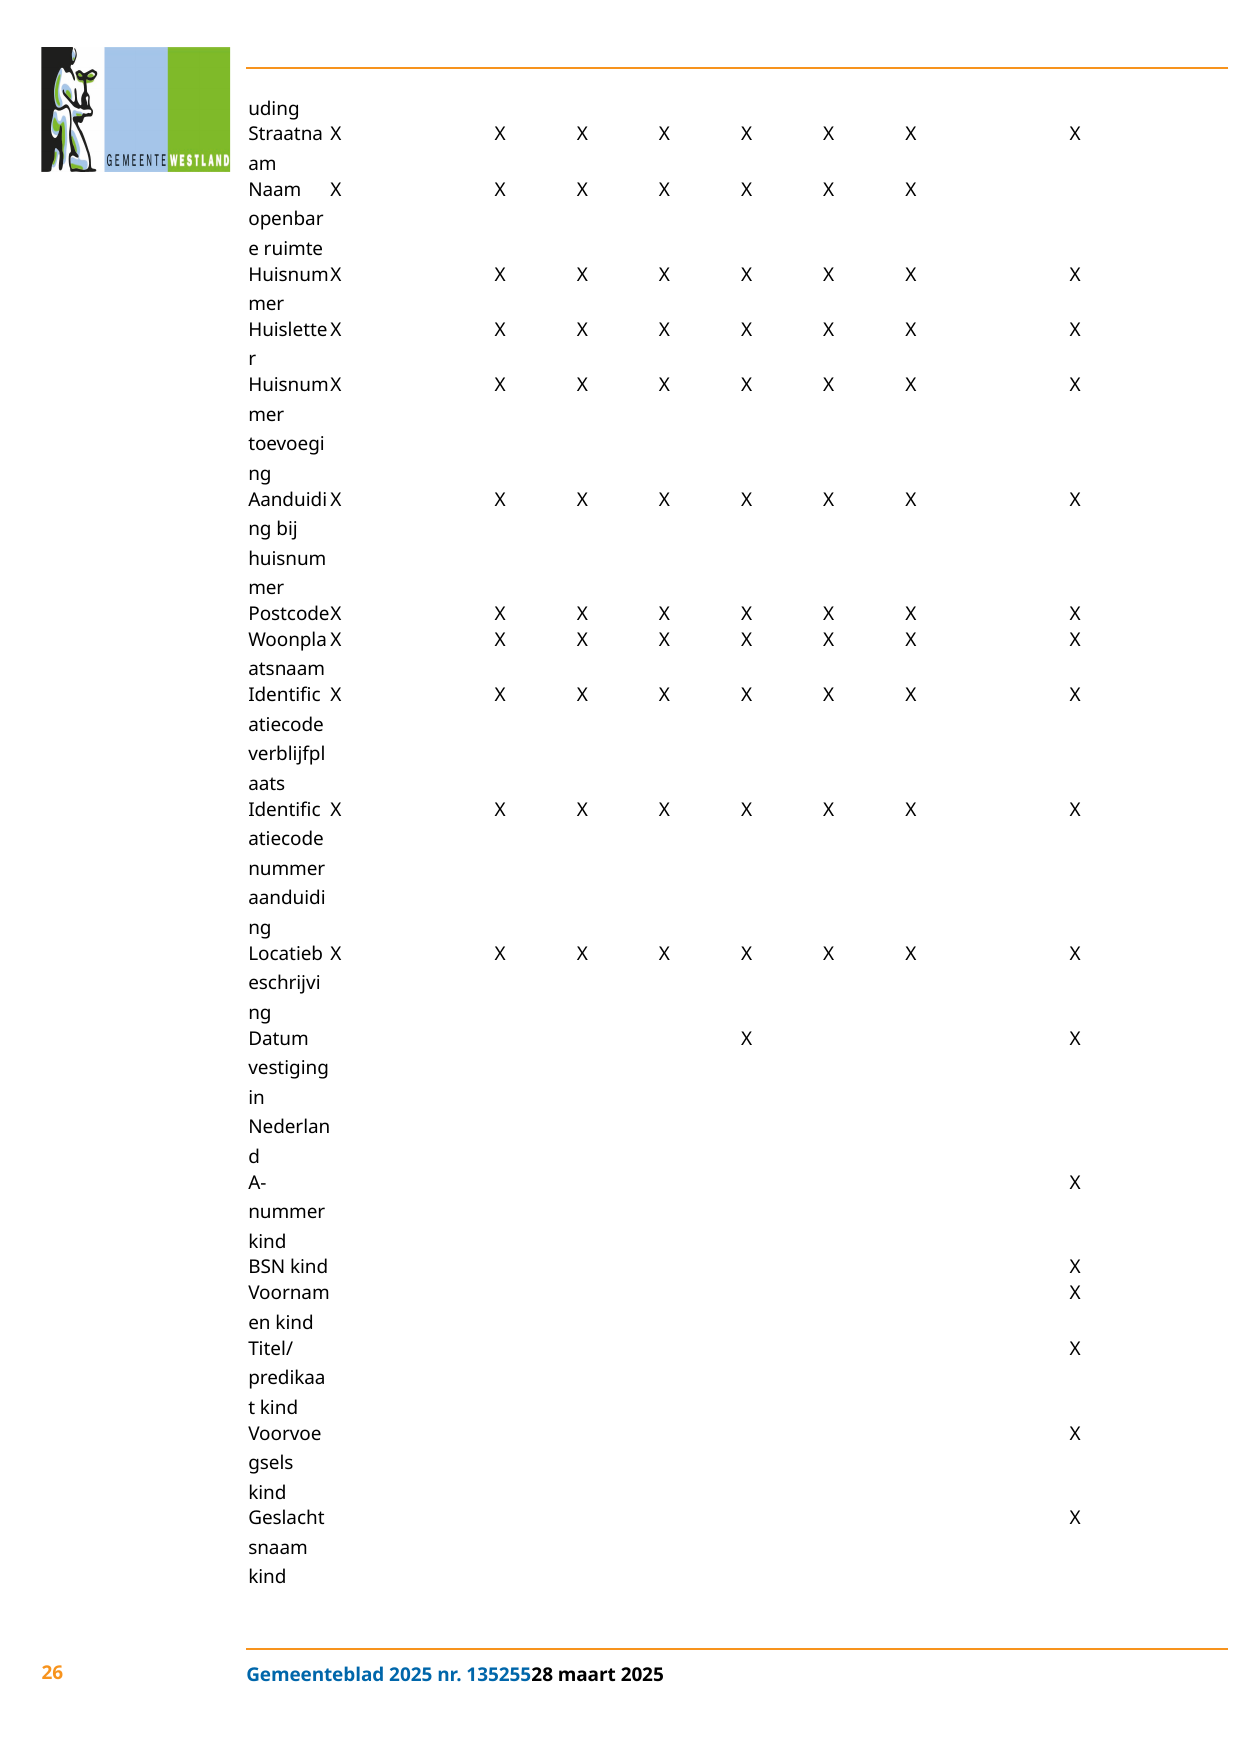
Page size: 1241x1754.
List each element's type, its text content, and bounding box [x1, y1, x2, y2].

table_cell X [659, 486, 741, 600]
table_cell X [823, 486, 905, 600]
table_cell [987, 261, 1069, 316]
table_cell X [1069, 940, 1152, 1025]
table_cell X [330, 261, 412, 316]
table_cell [494, 1169, 577, 1254]
picture [41, 47, 231, 172]
table_cell X [905, 316, 987, 371]
table_cell Voornamen kind [248, 1280, 330, 1335]
table_cell [987, 1335, 1069, 1420]
table_cell X [741, 176, 823, 261]
table_cell X [741, 1025, 823, 1169]
table_cell X [494, 316, 577, 371]
table_cell X [741, 371, 823, 486]
table_cell X [741, 796, 823, 940]
table_cell X [577, 600, 659, 626]
table_cell [987, 121, 1069, 176]
table_cell X [659, 316, 741, 371]
table_cell X [494, 681, 577, 796]
table_cell X [330, 176, 412, 261]
table_cell X [823, 796, 905, 940]
table_cell [659, 1025, 741, 1169]
table_cell [577, 1505, 659, 1589]
table_cell X [823, 121, 905, 176]
table_cell [823, 1169, 905, 1254]
table_cell X [577, 626, 659, 681]
table_cell Huisnummer [248, 261, 330, 316]
table_cell X [905, 176, 987, 261]
table_cell [987, 1254, 1069, 1279]
table_cell X [577, 940, 659, 1025]
table_cell [987, 1025, 1069, 1169]
table_cell [330, 1025, 412, 1169]
table_cell X [741, 626, 823, 681]
table_cell X [905, 371, 987, 486]
table_cell X [1069, 626, 1152, 681]
table_cell [741, 1280, 823, 1335]
table_cell X [577, 316, 659, 371]
table_cell [987, 176, 1069, 261]
table_cell [577, 1254, 659, 1279]
table_cell X [823, 371, 905, 486]
table_cell [741, 1169, 823, 1254]
table_cell X [494, 626, 577, 681]
table_cell X [330, 626, 412, 681]
table_cell X [659, 176, 741, 261]
table_cell [905, 1169, 987, 1254]
table_cell [987, 486, 1069, 600]
table_cell [330, 1280, 412, 1335]
table_cell X [330, 940, 412, 1025]
table_cell Titel/predikaat kind [248, 1335, 330, 1420]
table_cell [330, 1169, 412, 1254]
table_cell X [330, 600, 412, 626]
table_cell X [494, 940, 577, 1025]
table_cell [412, 796, 494, 940]
table_cell X [823, 176, 905, 261]
table_cell [905, 1335, 987, 1420]
table_cell [905, 95, 987, 121]
table_cell X [1069, 796, 1152, 940]
table_cell X [330, 371, 412, 486]
table_cell X [494, 261, 577, 316]
table_cell [987, 95, 1069, 121]
table_cell [330, 1505, 412, 1589]
table_cell [412, 1169, 494, 1254]
table_cell X [659, 371, 741, 486]
table_cell X [1069, 681, 1152, 796]
table_cell [987, 1169, 1069, 1254]
table_cell X [1069, 1280, 1152, 1335]
table_cell [412, 261, 494, 316]
table_cell Datum vestiging in Nederland [248, 1025, 330, 1169]
table_cell [659, 1254, 741, 1279]
table_cell X [1069, 1335, 1152, 1420]
table_cell X [659, 261, 741, 316]
table_cell [987, 681, 1069, 796]
table_cell [577, 1025, 659, 1169]
table_cell [823, 1335, 905, 1420]
table_cell [330, 1335, 412, 1420]
table_cell [659, 95, 741, 121]
table_cell [412, 1254, 494, 1279]
table_cell X [823, 261, 905, 316]
table_cell Identificatiecode nummeraanduiding [248, 796, 330, 940]
table_cell [412, 121, 494, 176]
table_cell X [577, 796, 659, 940]
table_cell X [1069, 1505, 1152, 1589]
table_cell X [330, 681, 412, 796]
table_cell Geslachtsnaam kind [248, 1505, 330, 1589]
table_cell [330, 1254, 412, 1279]
table_cell [412, 1505, 494, 1589]
table_cell X [494, 486, 577, 600]
table_cell X [1069, 121, 1152, 176]
table_cell [412, 486, 494, 600]
table_cell X [330, 121, 412, 176]
table_cell X [823, 626, 905, 681]
table_cell [577, 1169, 659, 1254]
table_cell X [1069, 261, 1152, 316]
table_cell X [905, 600, 987, 626]
table_cell [494, 1335, 577, 1420]
table_cell A-nummer kind [248, 1169, 330, 1254]
table_cell X [1069, 486, 1152, 600]
table_cell [1069, 176, 1152, 261]
table_cell Voorvoegsels kind [248, 1420, 330, 1504]
table_cell X [659, 600, 741, 626]
table_cell [577, 95, 659, 121]
table_cell X [577, 261, 659, 316]
table_cell X [494, 796, 577, 940]
table_cell X [659, 940, 741, 1025]
table_cell [330, 95, 412, 121]
table_cell X [1069, 1025, 1152, 1169]
table_cell BSN kind [248, 1254, 330, 1279]
table_cell X [905, 796, 987, 940]
table_cell X [330, 486, 412, 600]
table_cell [494, 1254, 577, 1279]
table_cell X [741, 316, 823, 371]
table_cell [823, 1505, 905, 1589]
table_cell X [494, 600, 577, 626]
table_cell [412, 626, 494, 681]
table_cell [412, 316, 494, 371]
table_cell [659, 1280, 741, 1335]
table_cell [412, 681, 494, 796]
table_cell [412, 1335, 494, 1420]
table_cell Huisletter [248, 316, 330, 371]
table_cell [987, 1420, 1069, 1504]
table_cell [741, 1254, 823, 1279]
table_cell X [1069, 1420, 1152, 1504]
table_cell Huisnummer toevoeging [248, 371, 330, 486]
table_cell uding [248, 95, 330, 121]
table_cell [659, 1335, 741, 1420]
table_cell [412, 1025, 494, 1169]
table_cell X [823, 600, 905, 626]
table_cell X [905, 626, 987, 681]
table_cell X [823, 681, 905, 796]
table_cell X [494, 371, 577, 486]
table_cell [987, 1280, 1069, 1335]
table_cell X [905, 940, 987, 1025]
table_cell X [905, 121, 987, 176]
table_cell [987, 626, 1069, 681]
table_cell X [741, 121, 823, 176]
table_cell [412, 600, 494, 626]
table_cell [823, 1254, 905, 1279]
table_cell [412, 1420, 494, 1504]
table_cell [659, 1169, 741, 1254]
table_cell X [659, 681, 741, 796]
table_cell [412, 1280, 494, 1335]
table_cell X [577, 371, 659, 486]
table_cell [412, 371, 494, 486]
table_cell [905, 1254, 987, 1279]
table_cell [494, 1420, 577, 1504]
table_cell Identificatiecode verblijfplaats [248, 681, 330, 796]
table_cell X [330, 316, 412, 371]
table_cell X [741, 681, 823, 796]
table_cell X [905, 486, 987, 600]
table_cell [905, 1280, 987, 1335]
table_cell [412, 940, 494, 1025]
table_cell X [577, 121, 659, 176]
table_cell X [1069, 1254, 1152, 1279]
table_cell [905, 1025, 987, 1169]
table_cell [823, 1025, 905, 1169]
table_cell [659, 1505, 741, 1589]
table_cell [659, 1420, 741, 1504]
table_cell [494, 1025, 577, 1169]
table_cell Woonplaatsnaam [248, 626, 330, 681]
table_cell [987, 316, 1069, 371]
table_cell [987, 600, 1069, 626]
table_cell X [659, 626, 741, 681]
table_cell [987, 371, 1069, 486]
table_cell X [577, 681, 659, 796]
table_cell [577, 1420, 659, 1504]
table_cell X [741, 261, 823, 316]
table_cell Aanduiding bij huisnummer [248, 486, 330, 600]
table_cell X [823, 940, 905, 1025]
table_cell [330, 1420, 412, 1504]
table_cell X [1069, 1169, 1152, 1254]
table_cell Straatnaam [248, 121, 330, 176]
table_cell [823, 1420, 905, 1504]
table_cell X [330, 796, 412, 940]
table_cell X [741, 486, 823, 600]
table_cell [741, 95, 823, 121]
table_cell [823, 1280, 905, 1335]
table_cell Postcode [248, 600, 330, 626]
table_cell X [659, 796, 741, 940]
table_cell X [1069, 371, 1152, 486]
table_cell [823, 95, 905, 121]
table_cell X [494, 121, 577, 176]
table_cell [1069, 95, 1152, 121]
table_cell [905, 1420, 987, 1504]
table_cell [905, 1505, 987, 1589]
table_cell X [823, 316, 905, 371]
table_cell [987, 1505, 1069, 1589]
table_cell [577, 1280, 659, 1335]
table_cell [412, 95, 494, 121]
table_cell X [905, 261, 987, 316]
table_cell [741, 1420, 823, 1504]
table_cell [494, 1280, 577, 1335]
table_cell [412, 176, 494, 261]
table_cell Locatiebeschrijving [248, 940, 330, 1025]
table_cell X [741, 600, 823, 626]
table_cell X [1069, 600, 1152, 626]
table_cell [987, 940, 1069, 1025]
table_cell X [577, 176, 659, 261]
table_cell X [741, 940, 823, 1025]
table_cell X [330, 607, 334, 619]
table_cell X [659, 121, 741, 176]
table_cell [494, 95, 577, 121]
table_cell X [494, 176, 577, 261]
table_cell [741, 1335, 823, 1420]
table_cell [987, 796, 1069, 940]
table_cell [741, 1505, 823, 1589]
table_cell [577, 1335, 659, 1420]
table_cell [494, 1505, 577, 1589]
table_cell Naam openbare ruimte [248, 176, 330, 261]
table_cell X [905, 681, 987, 796]
table_cell X [1069, 316, 1152, 371]
table_cell X [577, 486, 659, 600]
